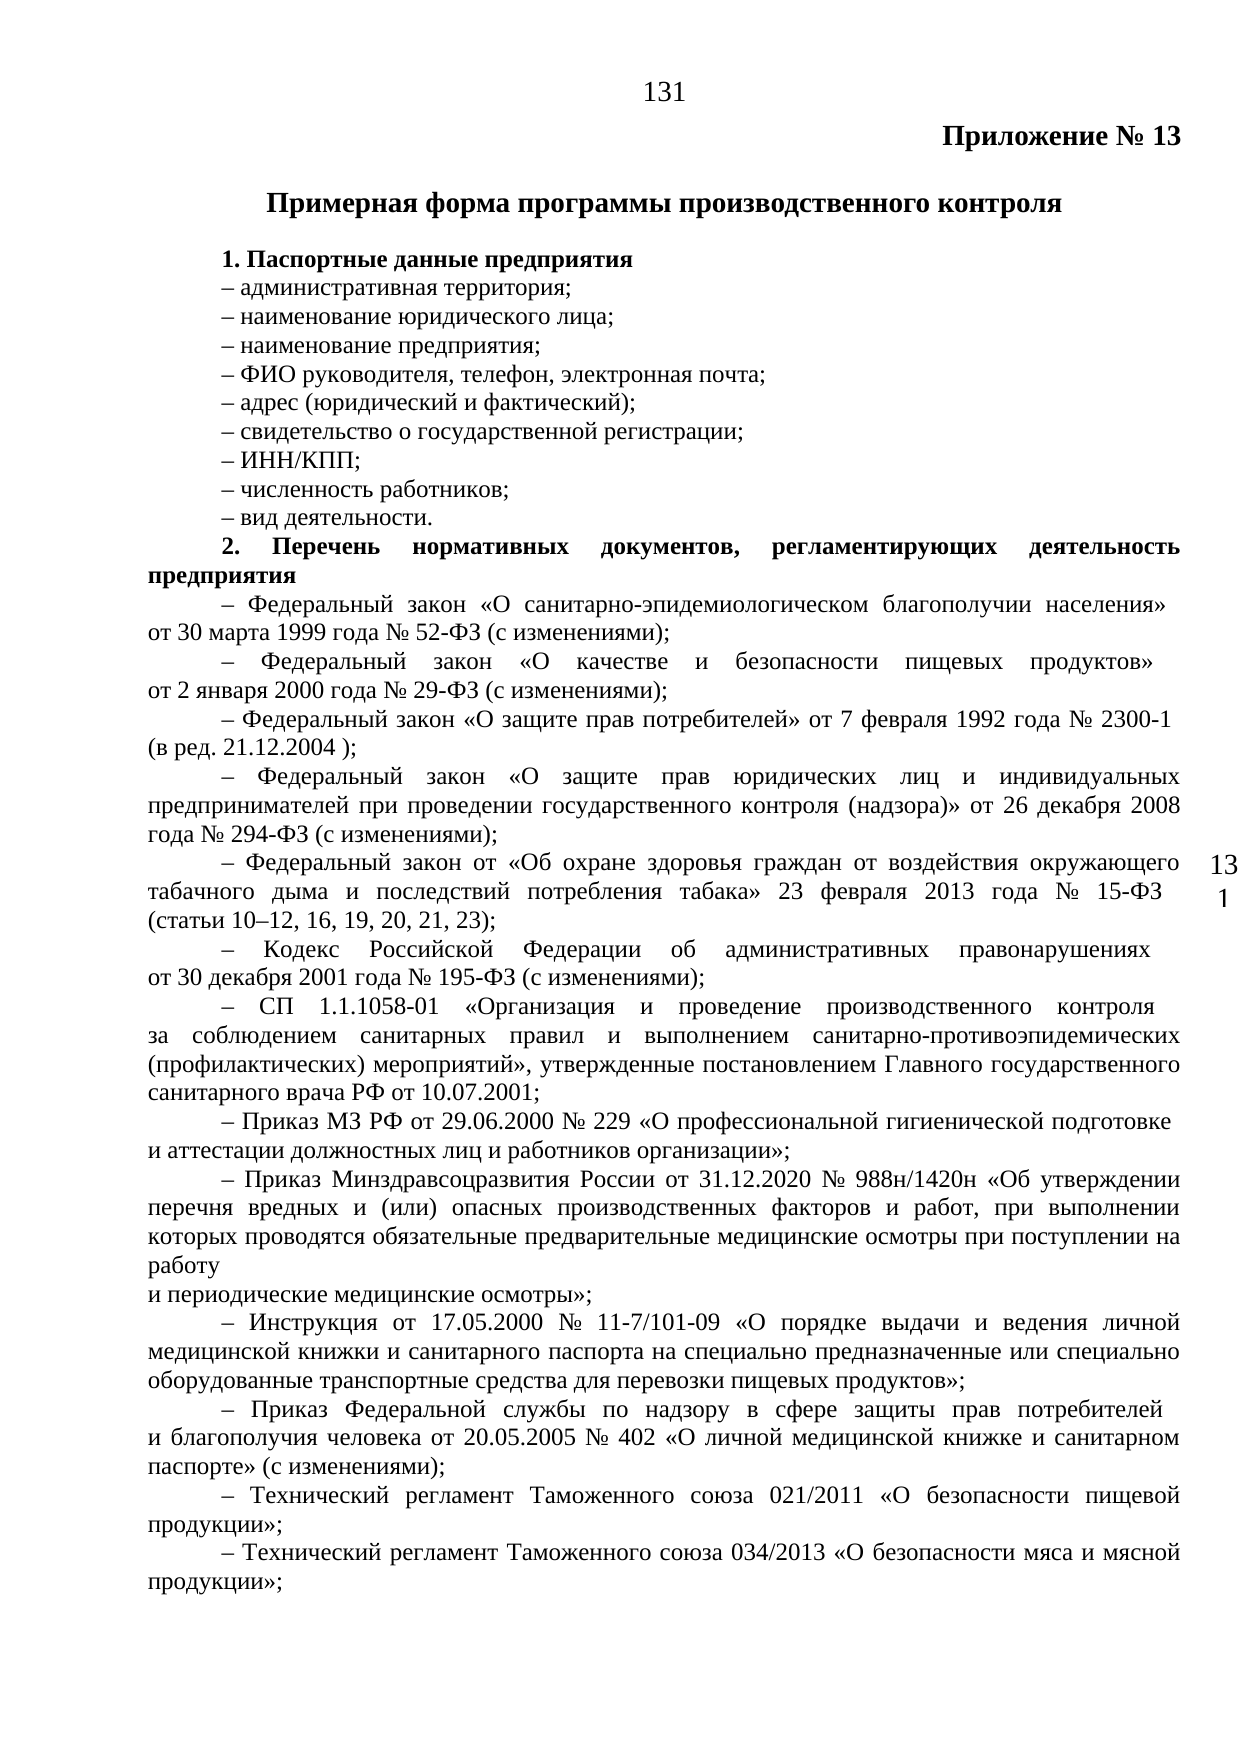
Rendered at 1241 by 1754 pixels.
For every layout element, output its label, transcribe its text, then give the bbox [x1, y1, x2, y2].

text – Технический регламент Таможенного союза 034/2013 «О безопасности мяса и мясной продукции»; [148, 1537, 1181, 1595]
text – Технический регламент Таможенного союза 021/2011 «О безопасности пищевой продукции»; [148, 1480, 1181, 1537]
text – Федеральный закон от «Об охране здоровья граждан от воздействия окружающего табачного дыма и последствий потребления табака» 23 февраля 2013 года № 15-ФЗ (статьи 10–12, 16, 19, 20, 21, 23); [148, 847, 1181, 934]
text – Федеральный закон «О качестве и безопасности пищевых продуктов» от 2 января 2000 года № 29-ФЗ (с изменениями); [148, 646, 1181, 704]
text – численность работников; [148, 474, 1181, 502]
text – адрес (юридический и фактический); [148, 387, 1181, 416]
subtitle Примерная форма программы производственного контроля [148, 185, 1181, 219]
text – вид деятельности. [148, 502, 1181, 531]
text – Приказ Минздравсоцразвития России от 31.12.2020 № 988н/1420н «Об утверждении перечня вредных и (или) опасных производственных факторов и работ, при выполнении которых проводятся обязательные предварительные медицинские осмотры при поступлении на работу и периодические медицинские осмотры»; [148, 1164, 1181, 1307]
text – Приказ Федеральной службы по надзору в сфере защиты прав потребителей и благополучия человека от 20.05.2005 № 402 «О личной медицинской книжке и санитарном паспорте» (с изменениями); [148, 1394, 1181, 1480]
text – административная территория; [148, 272, 1181, 301]
text – Федеральный закон «О защите прав потребителей» от 7 февраля 1992 года № 2300-1 (в ред. 21.12.2004 ); [148, 704, 1181, 761]
text – Инструкция от 17.05.2000 № 11-7/101-09 «О порядке выдачи и ведения личной медицинской книжки и санитарного паспорта на специально предназначенные или специально оборудованные транспортные средства для перевозки пищевых продуктов»; [148, 1307, 1181, 1394]
text 2. Перечень нормативных документов, регламентирующих деятельность предприятия [148, 531, 1181, 589]
text – наименование предприятия; [148, 330, 1181, 359]
text – ФИО руководителя, телефон, электронная почта; [148, 359, 1181, 387]
text – свидетельство о государственной регистрации; [148, 416, 1181, 445]
text 1. Паспортные данные предприятия [148, 244, 1181, 272]
text – Приказ МЗ РФ от 29.06.2000 № 229 «О профессиональной гигиенической подготовке и аттестации должностных лиц и работников организации»; [148, 1106, 1181, 1164]
text – наименование юридического лица; [148, 301, 1181, 330]
text – ИНН/КПП; [148, 445, 1181, 474]
list Приложение № 13 [148, 118, 1181, 152]
text – СП 1.1.1058-01 «Организация и проведение производственного контроля за соблюдением санитарных правил и выполнением санитарно-противоэпидемических (профилактических) мероприятий», утвержденные постановлением Главного государственного санитарного врача РФ от 10.07.2001; [148, 991, 1181, 1106]
text – Федеральный закон «О санитарно-эпидемиологическом благополучии населения» от 30 марта 1999 года № 52-ФЗ (с изменениями); [148, 589, 1181, 646]
text – Федеральный закон «О защите прав юридических лиц и индивидуальных предпринимателей при проведении государственного контроля (надзора)» от 26 декабря 2008 года № 294-ФЗ (с изменениями); [148, 761, 1181, 847]
text – Кодекс Российской Федерации об административных правонарушениях от 30 декабря 2001 года № 195-ФЗ (с изменениями); [148, 934, 1181, 991]
